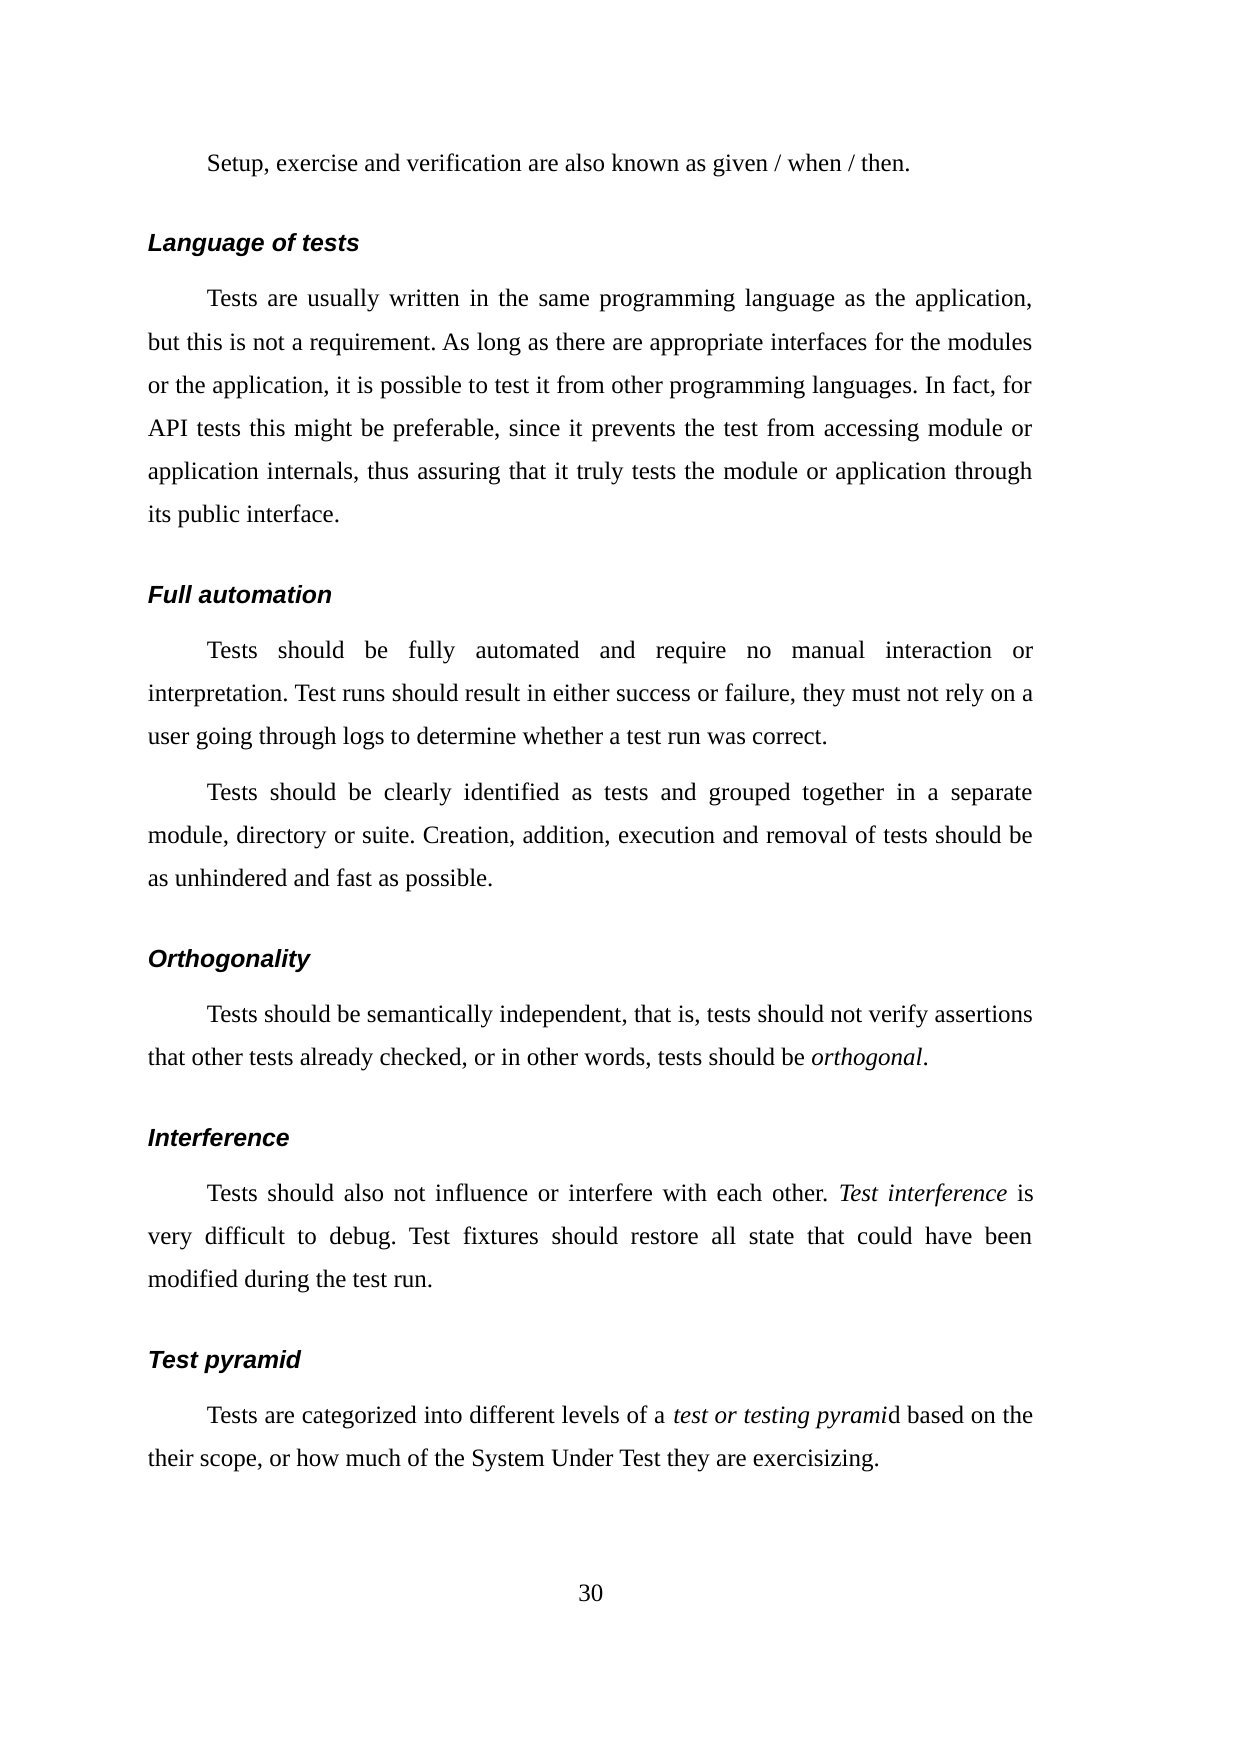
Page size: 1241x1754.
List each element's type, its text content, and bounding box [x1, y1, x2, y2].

text Tests should be clearly identified as tests and grouped together in a separate module, directory or suite. Creation, addition, execution and removal of tests should be as unhindered and fast as possible. [148, 777, 1033, 892]
subtitle Interference [148, 1123, 1033, 1151]
subtitle Full automation [148, 580, 1033, 608]
text Tests should be fully automated and require no manual interaction or interpretation. Test runs should result in either success or failure, they must not rely on a user going through logs to determine whether a test run was correct. [148, 635, 1033, 750]
text Tests should also not influence or interfere with each other. Test interference is very difficult to debug. Test fixtures should restore all state that could have been modified during the test run. [148, 1178, 1033, 1293]
text Setup, exercise and verification are also known as given / when / then. [148, 148, 1033, 176]
text Tests are categorized into different levels of a test or testing pyramid based on the their scope, or how much of the System Under Test they are exercisizing. [148, 1400, 1033, 1472]
text Tests are usually written in the same programming language as the application, but this is not a requirement. As long as there are appropriate interfaces for the modules or the application, it is possible to test it from other programming languages. In fact, for API tests this might be preferable, since it prevents the test from accessing module or application internals, thus assuring that it truly tests the module or application through its public interface. [148, 283, 1033, 528]
text Tests should be semantically independent, that is, tests should not verify assertions that other tests already checked, or in other words, tests should be orthogonal. [148, 999, 1033, 1071]
subtitle Language of tests [148, 228, 1033, 257]
subtitle Test pyramid [148, 1345, 1033, 1374]
subtitle Orthogonality [148, 944, 1033, 972]
